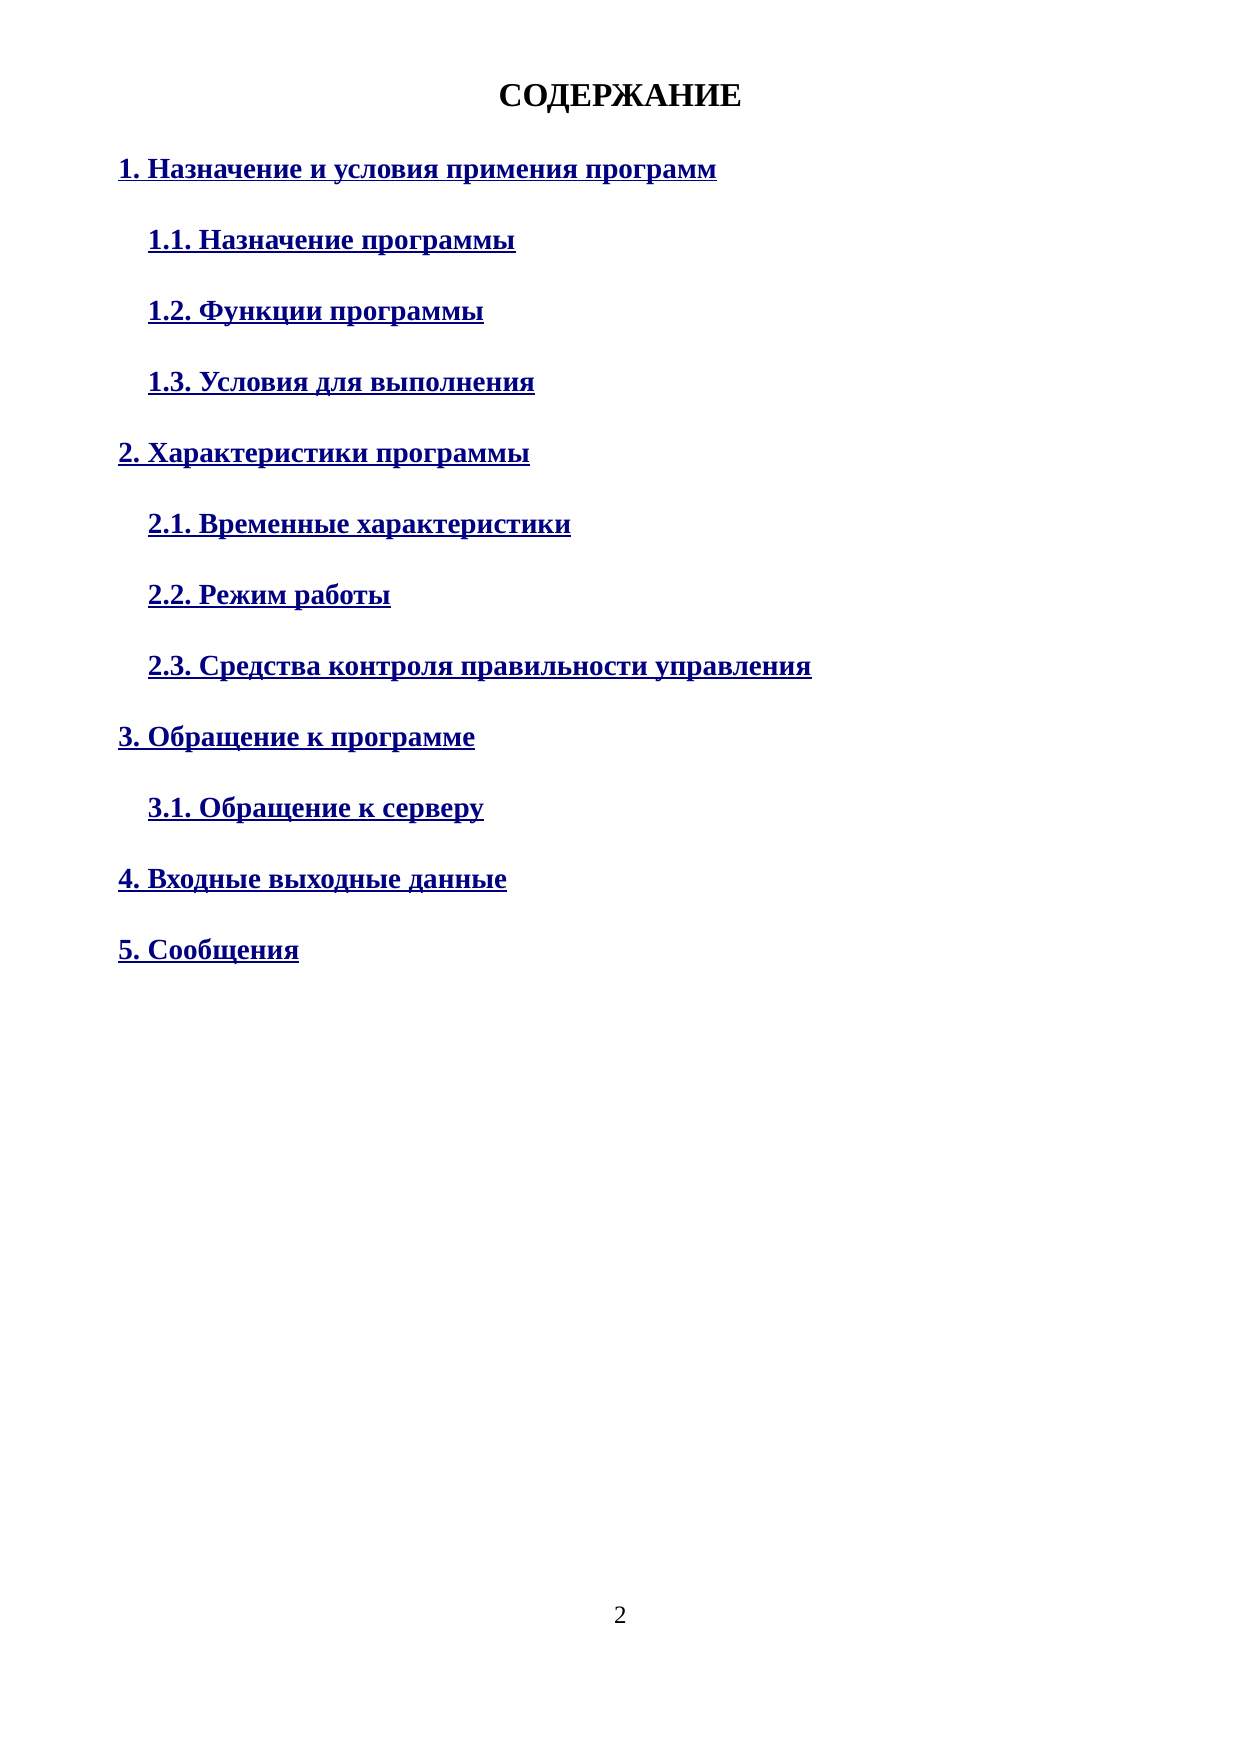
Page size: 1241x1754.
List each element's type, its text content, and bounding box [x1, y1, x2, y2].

text 2.2. Режим работы [148, 577, 1122, 611]
text 1.2. Функции программы [148, 293, 1122, 326]
text 2.1. Временные характеристики [148, 506, 1122, 539]
text 1.1. Назначение программы [148, 222, 1122, 255]
text 3. Обращение к программе [118, 719, 1122, 753]
text 2.3. Средства контроля правильности управления [148, 648, 1122, 682]
text 3.1. Обращение к серверу [148, 790, 1122, 824]
text 2. Характеристики программы [118, 435, 1122, 468]
text 5. Сообщения [118, 932, 1122, 966]
subtitle Содержание [118, 75, 1122, 113]
text 4. Входные выходные данные [118, 861, 1122, 895]
text 1.3. Условия для выполнения [148, 364, 1122, 397]
text 1. Назначение и условия примения программ [118, 151, 1122, 184]
